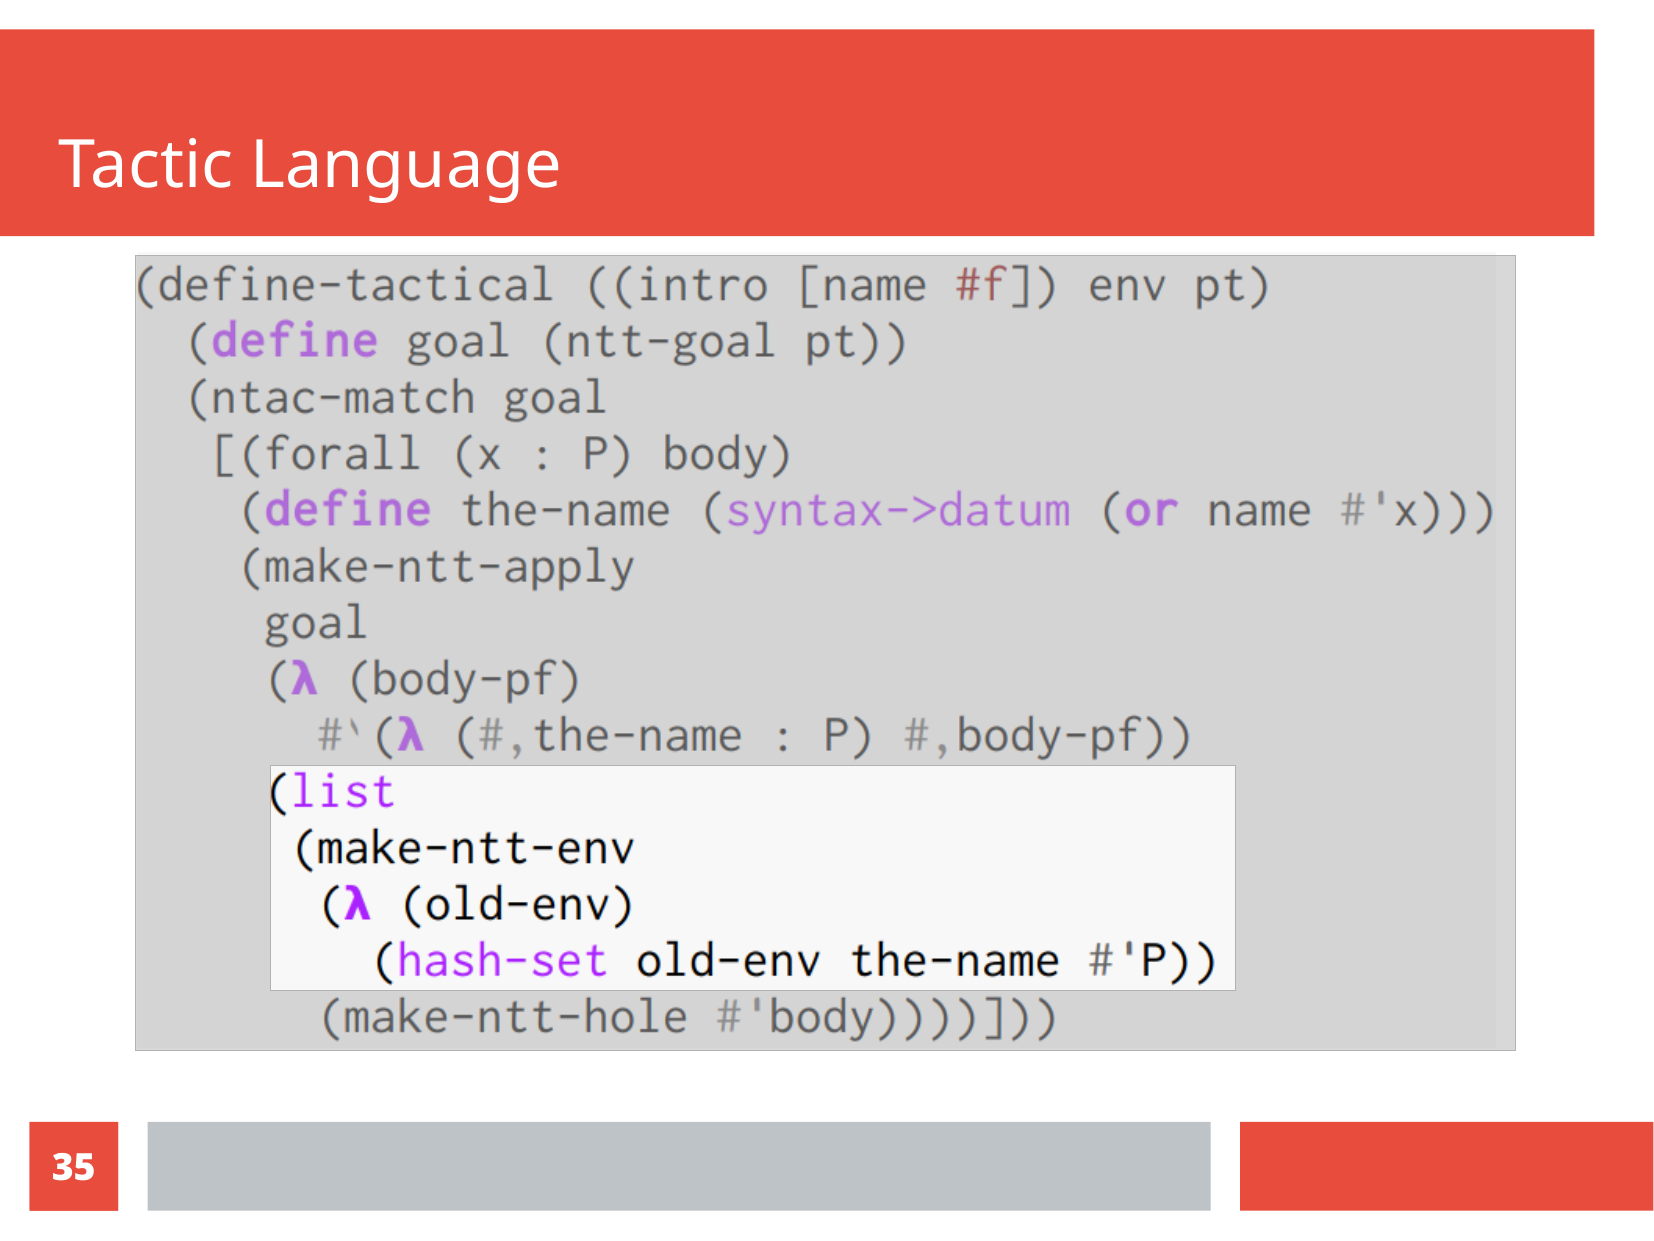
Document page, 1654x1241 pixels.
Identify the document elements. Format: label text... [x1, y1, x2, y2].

picture [271, 766, 1235, 990]
title Tactic Language [59, 59, 1595, 207]
text_box [135, 255, 1516, 1051]
